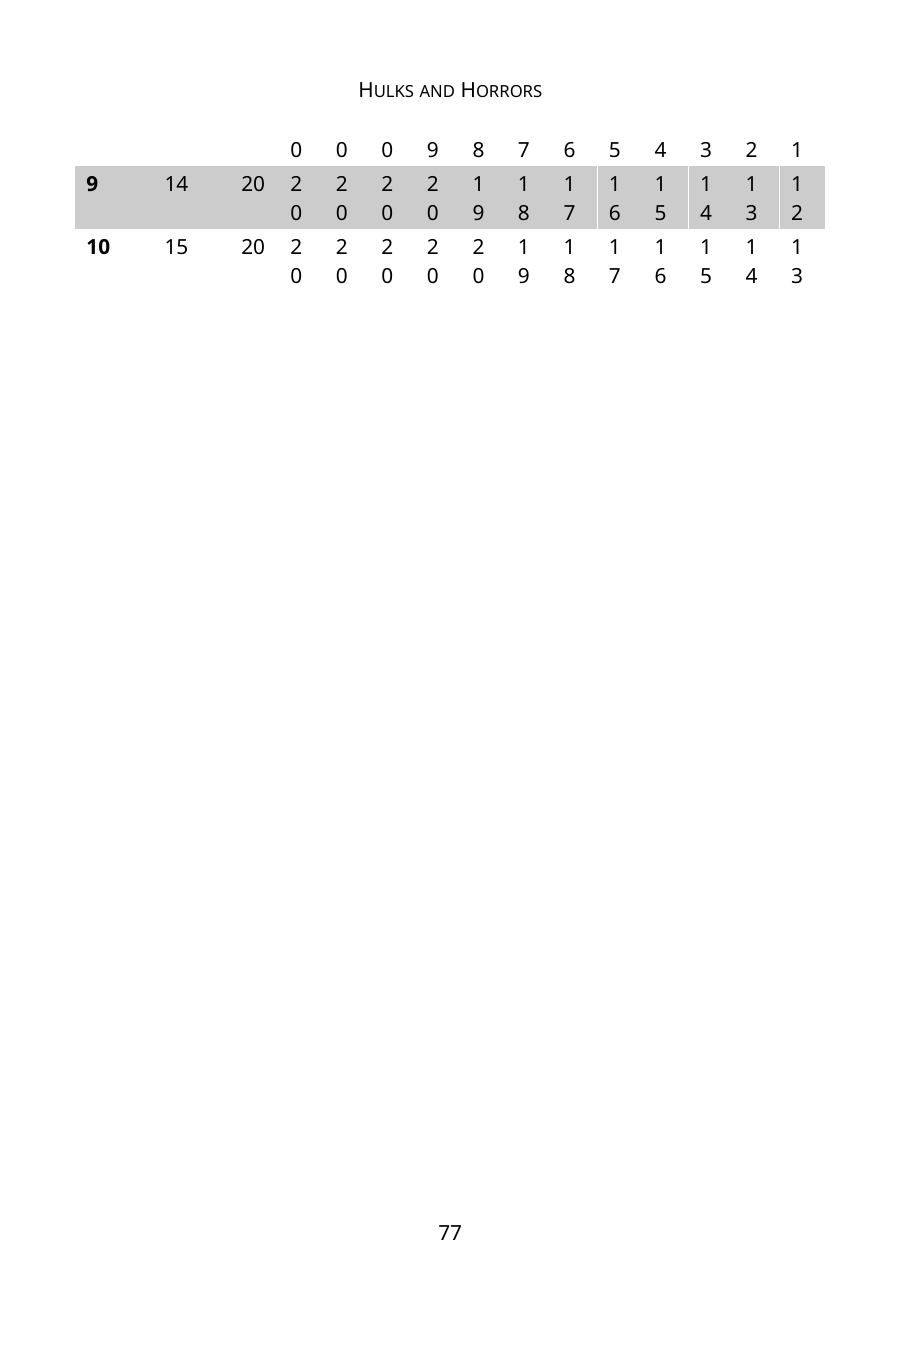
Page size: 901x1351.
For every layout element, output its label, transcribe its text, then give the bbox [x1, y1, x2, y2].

table_cell 2 [734, 132, 779, 166]
table_cell 20 [279, 166, 324, 229]
table_cell 7 [506, 132, 552, 166]
table_cell 4 [643, 132, 688, 166]
table_cell 13 [780, 229, 825, 292]
table_cell [230, 132, 279, 166]
table_cell 15 [153, 229, 230, 292]
table_cell 9 [75, 166, 153, 229]
table_cell 20 [230, 229, 279, 292]
table_cell 16 [598, 166, 643, 229]
table_cell 0 [279, 132, 324, 166]
table_cell 20 [461, 229, 506, 292]
table_cell 14 [153, 166, 230, 229]
table_cell 3 [689, 132, 734, 166]
table_cell 0 [370, 132, 415, 166]
table_cell 14 [734, 229, 779, 292]
table_cell 18 [506, 166, 552, 229]
table_cell 16 [643, 229, 688, 292]
table_cell 14 [689, 166, 734, 229]
table_cell [75, 132, 153, 166]
table_cell 18 [552, 229, 597, 292]
table_cell 9 [415, 132, 461, 166]
table_cell 10 [75, 229, 153, 292]
table_cell 17 [552, 166, 597, 229]
table_cell 13 [734, 166, 779, 229]
table_cell 8 [461, 132, 506, 166]
table_cell 20 [230, 166, 279, 229]
table_cell 19 [506, 229, 552, 292]
table_cell 20 [324, 166, 370, 229]
table_cell 12 [780, 166, 825, 229]
table_cell 15 [643, 166, 688, 229]
table_cell 20 [415, 166, 461, 229]
table_cell 15 [689, 229, 734, 292]
table_cell 19 [461, 166, 506, 229]
table_cell 5 [598, 132, 643, 166]
table_cell 1 [780, 132, 825, 166]
table_cell 20 [324, 229, 370, 292]
table_cell [153, 132, 230, 166]
table_cell 0 [324, 132, 370, 166]
table_cell 20 [370, 229, 415, 292]
table_cell 20 [279, 229, 324, 292]
table_cell 20 [415, 229, 461, 292]
table_cell 6 [552, 132, 597, 166]
table_cell 17 [598, 229, 643, 292]
table_cell 20 [370, 166, 415, 229]
